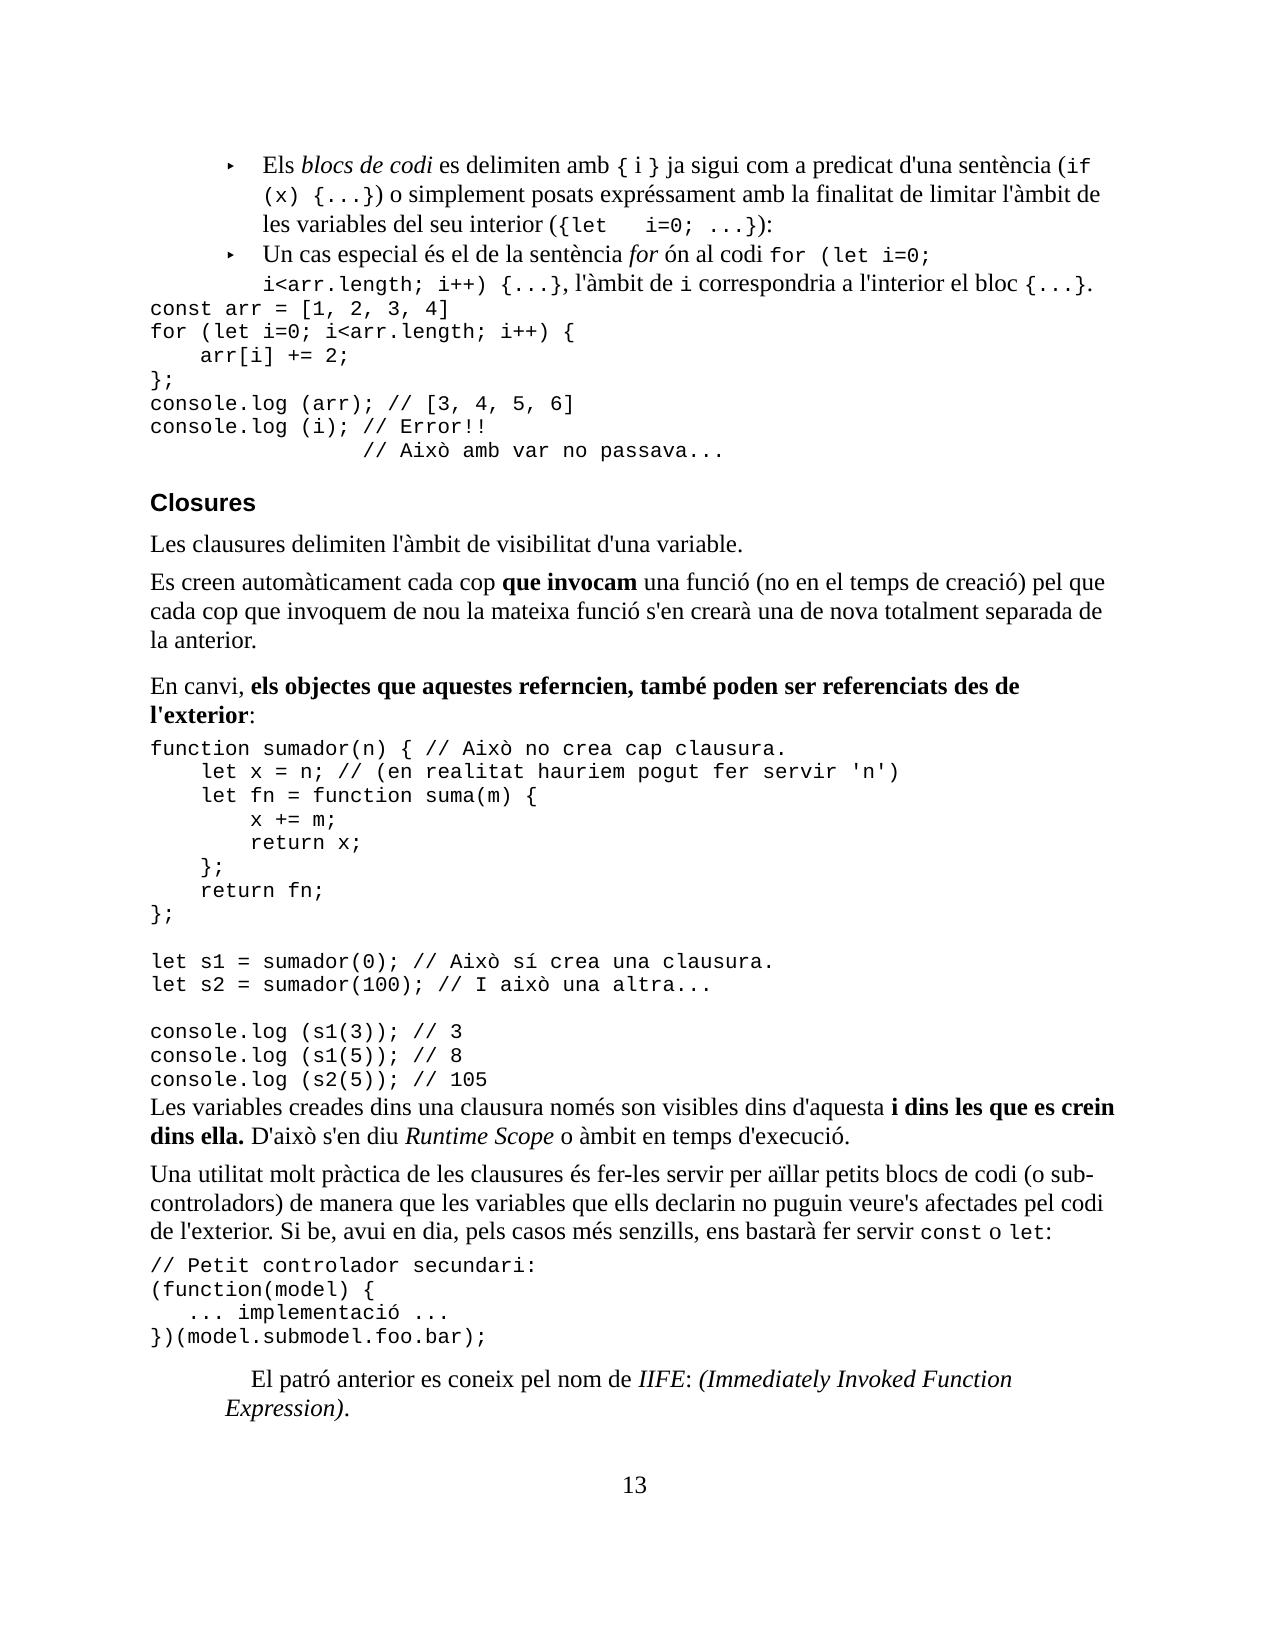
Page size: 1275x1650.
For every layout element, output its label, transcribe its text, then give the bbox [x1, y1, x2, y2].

list Un cas especial és el de la sentència for ón al codi for (let i=0; i<arr.length; i++) {...}, l'àmbit de i correspondria a l'interior el bloc {...}. [225, 239, 1125, 298]
text })(model.submodel.foo.bar); [150, 1326, 1125, 1349]
text let x = n; // (en realitat hauriem pogut fer servir 'n') [150, 761, 1125, 785]
text return x; [150, 832, 1125, 856]
list Els blocs de codi es delimiten amb { i } ja sigui com a predicat d'una sentència (if (x) {...}) o simplement posats expréssament amb la finalitat de limitar l'àmbit de les variables del seu interior ({let i=0; ...}): [225, 150, 1125, 239]
text // Això amb var no passava... [150, 440, 1125, 463]
text console.log (s1(5)); // 8 [150, 1045, 1125, 1069]
text Una utilitat molt pràctica de les clausures és fer-les servir per aïllar petits blocs de codi (o sub-controladors) de manera que les variables que ells declarin no puguin veure's afectades pel codi de l'exterior. Si be, avui en dia, pels casos més senzills, ens bastarà fer servir const o let: [150, 1159, 1125, 1246]
text (function(model) { [150, 1279, 1125, 1302]
text }; [150, 369, 1125, 392]
text for (let i=0; i<arr.length; i++) { [150, 322, 1125, 345]
text let fn = function suma(m) { [150, 785, 1125, 809]
text 📌 El patró anterior es coneix pel nom de IIFE: (Immediately Invoked Function Expression). [225, 1364, 1125, 1422]
text Les variables creades dins una clausura només son visibles dins d'aquesta i dins les que es crein dins ella. D'això s'en diu Runtime Scope o àmbit en temps d'execució. [150, 1092, 1125, 1150]
subtitle Closures [150, 488, 1125, 517]
text console.log (arr); // [3, 4, 5, 6] [150, 392, 1125, 416]
text console.log (s1(3)); // 3 [150, 1022, 1125, 1045]
text console.log (s2(5)); // 105 [150, 1069, 1125, 1092]
text Les clausures delimiten l'àmbit de visibilitat d'una variable. [150, 529, 1125, 558]
text const arr = [1, 2, 3, 4] [150, 298, 1125, 322]
text x += m; [150, 809, 1125, 832]
text // Petit controlador secundari: [150, 1255, 1125, 1279]
text function sumador(n) { // Això no crea cap clausura. [150, 738, 1125, 761]
text }; [150, 903, 1125, 927]
text let s1 = sumador(0); // Això sí crea una clausura. [150, 951, 1125, 974]
text Es creen automàticament cada cop que invocam una funció (no en el temps de creació) pel que cada cop que invoquem de nou la mateixa funció s'en crearà una de nova totalment separada de la anterior. [150, 567, 1125, 653]
text let s2 = sumador(100); // I això una altra... [150, 974, 1125, 998]
text arr[i] += 2; [150, 345, 1125, 369]
text En canvi, els objectes que aquestes referncien, també poden ser referenciats des de l'exterior: [150, 671, 1125, 729]
text ... implementació ... [150, 1302, 1125, 1326]
text }; [150, 856, 1125, 880]
text console.log (i); // Error!! [150, 416, 1125, 440]
text return fn; [150, 880, 1125, 903]
